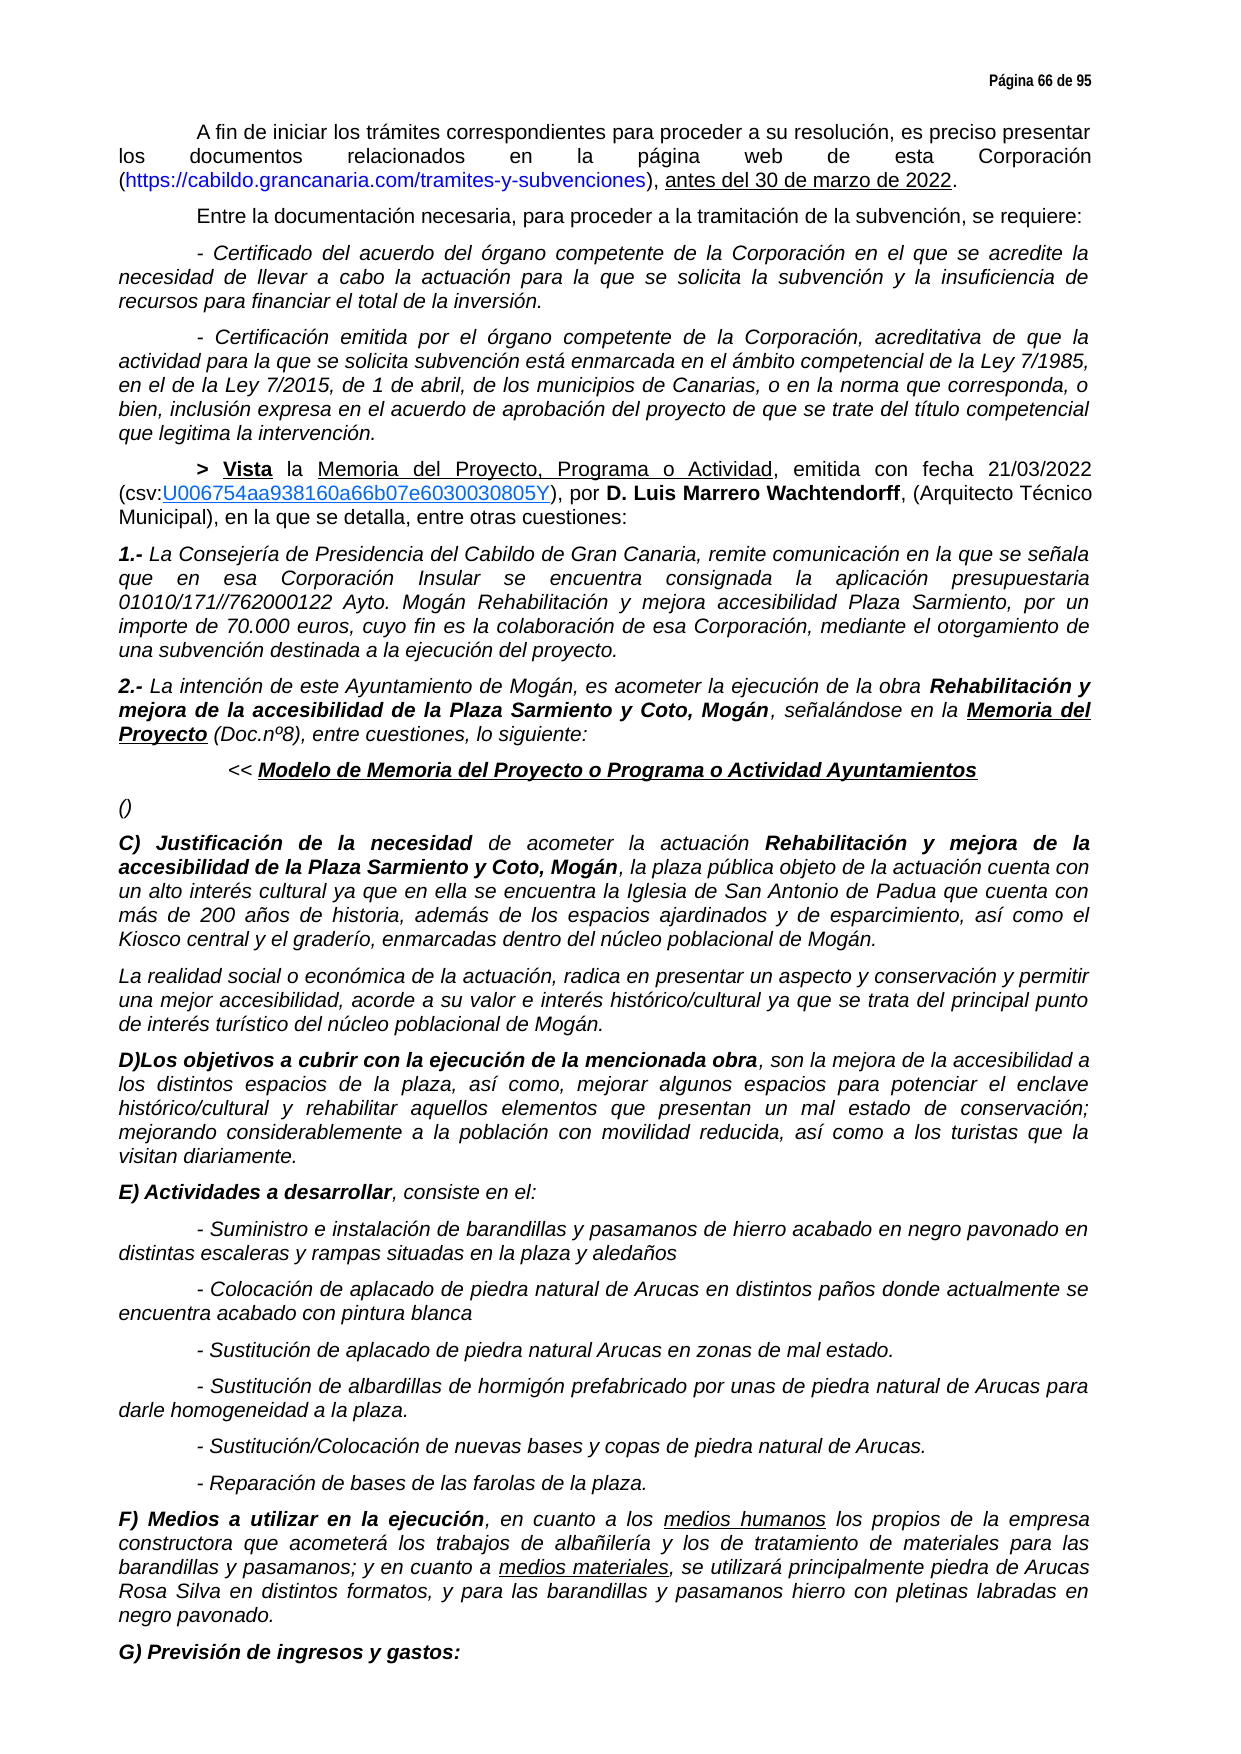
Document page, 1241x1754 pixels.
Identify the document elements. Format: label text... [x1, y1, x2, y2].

text - Sustitución de aplacado de piedra natural Arucas en zonas de mal estado. [118, 1337, 1092, 1361]
text << Modelo de Memoria del Proyecto o Programa o Actividad Ayuntamientos [118, 758, 1092, 782]
text F) Medios a utilizar en la ejecución, en cuanto a los medios humanos los propios de la empresa constructora que acometerá los trabajos de albañilería y los de tratamiento de materiales para las barandillas y pasamanos; y en cuanto a medios materiales, se utilizará principalmente piedra de Arucas Rosa Silva en distintos formatos, y para las barandillas y pasamanos hierro con pletinas labradas en negro pavonado. [118, 1507, 1092, 1627]
text () [118, 795, 1092, 819]
text - Certificación emitida por el órgano competente de la Corporación, acreditativa de que la actividad para la que se solicita subvención está enmarcada en el ámbito competencial de la Ley 7/1985, en el de la Ley 7/2015, de 1 de abril, de los municipios de Canarias, o en la norma que corresponda, o bien, inclusión expresa en el acuerdo de aprobación del proyecto de que se trate del título competencial que legitima la intervención. [118, 325, 1092, 445]
text Entre la documentación necesaria, para proceder a la tramitación de la subvención, se requiere: [118, 204, 1092, 228]
text > Vista la Memoria del Proyecto, Programa o Actividad, emitida con fecha 21/03/2022 (csv:U006754aa938160a66b07e6030030805Y), por D. Luis Marrero Wachtendorff, (Arquitecto Técnico Municipal), en la que se detalla, entre otras cuestiones: [118, 457, 1092, 529]
text E) Actividades a desarrollar, consiste en el: [118, 1180, 1092, 1204]
text D)Los objetivos a cubrir con la ejecución de la mencionada obra, son la mejora de la accesibilidad a los distintos espacios de la plaza, así como, mejorar algunos espacios para potenciar el enclave histórico/cultural y rehabilitar aquellos elementos que presentan un mal estado de conservación; mejorando considerablemente a la población con movilidad reducida, así como a los turistas que la visitan diariamente. [118, 1048, 1092, 1168]
text - Sustitución de albardillas de hormigón prefabricado por unas de piedra natural de Arucas para darle homogeneidad a la plaza. [118, 1374, 1092, 1422]
text - Colocación de aplacado de piedra natural de Arucas en distintos paños donde actualmente se encuentra acabado con pintura blanca [118, 1277, 1092, 1325]
text - Reparación de bases de las farolas de la plaza. [118, 1471, 1092, 1495]
text La realidad social o económica de la actuación, radica en presentar un aspecto y conservación y permitir una mejor accesibilidad, acorde a su valor e interés histórico/cultural ya que se trata del principal punto de interés turístico del núcleo poblacional de Mogán. [118, 963, 1092, 1035]
text - Suministro e instalación de barandillas y pasamanos de hierro acabado en negro pavonado en distintas escaleras y rampas situadas en la plaza y aledaños [118, 1217, 1092, 1264]
text A fin de iniciar los trámites correspondientes para proceder a su resolución, es preciso presentar los documentos relacionados en la página web de esta Corporación (https://cabildo.grancanaria.com/tramites-y-subvenciones), antes del 30 de marzo de 2022. [118, 120, 1092, 192]
text G) Previsión de ingresos y gastos: [118, 1639, 1092, 1663]
text - Sustitución/Colocación de nuevas bases y copas de piedra natural de Arucas. [118, 1434, 1092, 1458]
text C) Justificación de la necesidad de acometer la actuación Rehabilitación y mejora de la accesibilidad de la Plaza Sarmiento y Coto, Mogán, la plaza pública objeto de la actuación cuenta con un alto interés cultural ya que en ella se encuentra la Iglesia de San Antonio de Padua que cuenta con más de 200 años de historia, además de los espacios ajardinados y de esparcimiento, así como el Kiosco central y el graderío, enmarcadas dentro del núcleo poblacional de Mogán. [118, 831, 1092, 951]
text 2.- La intención de este Ayuntamiento de Mogán, es acometer la ejecución de la obra Rehabilitación y mejora de la accesibilidad de la Plaza Sarmiento y Coto, Mogán, señalándose en la Memoria del Proyecto (Doc.nº8), entre cuestiones, lo siguiente: [118, 674, 1092, 746]
text 1.- La Consejería de Presidencia del Cabildo de Gran Canaria, remite comunicación en la que se señala que en esa Corporación Insular se encuentra consignada la aplicación presupuestaria 01010/171//762000122 Ayto. Mogán Rehabilitación y mejora accesibilidad Plaza Sarmiento, por un importe de 70.000 euros, cuyo fin es la colaboración de esa Corporación, mediante el otorgamiento de una subvención destinada a la ejecución del proyecto. [118, 542, 1092, 661]
text - Certificado del acuerdo del órgano competente de la Corporación en el que se acredite la necesidad de llevar a cabo la actuación para la que se solicita la subvención y la insuficiencia de recursos para financiar el total de la inversión. [118, 241, 1092, 312]
